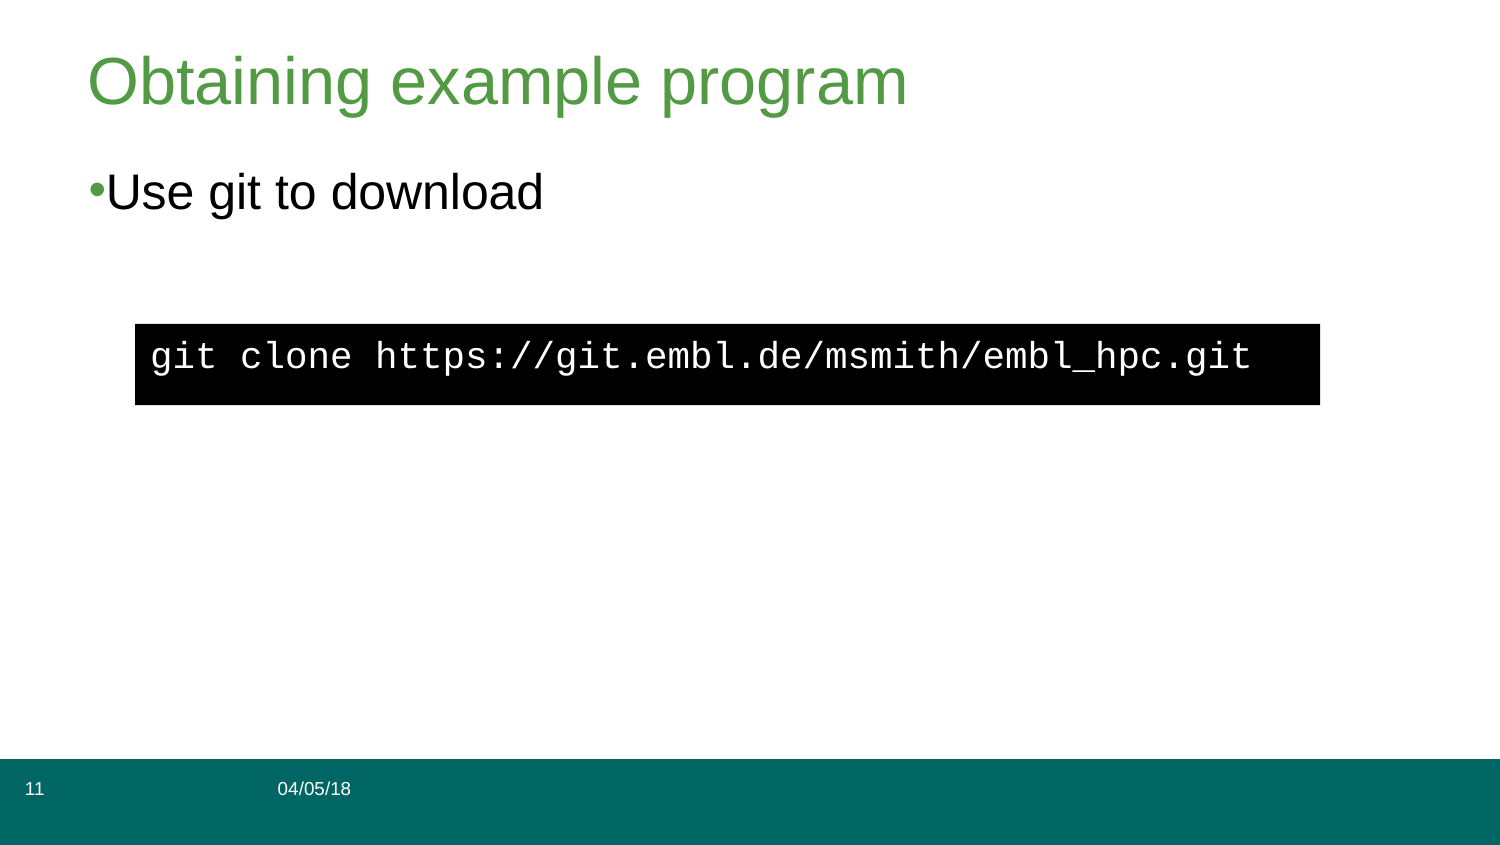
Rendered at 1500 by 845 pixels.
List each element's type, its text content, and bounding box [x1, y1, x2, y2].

text_box git clone https://git.embl.de/msmith/embl_hpc.git [135, 323, 1321, 406]
title Obtaining example program [87, 37, 1426, 132]
text_box 04/05/18 [277, 776, 553, 799]
text_box [24, 776, 76, 799]
list Use git to download [88, 159, 1427, 220]
